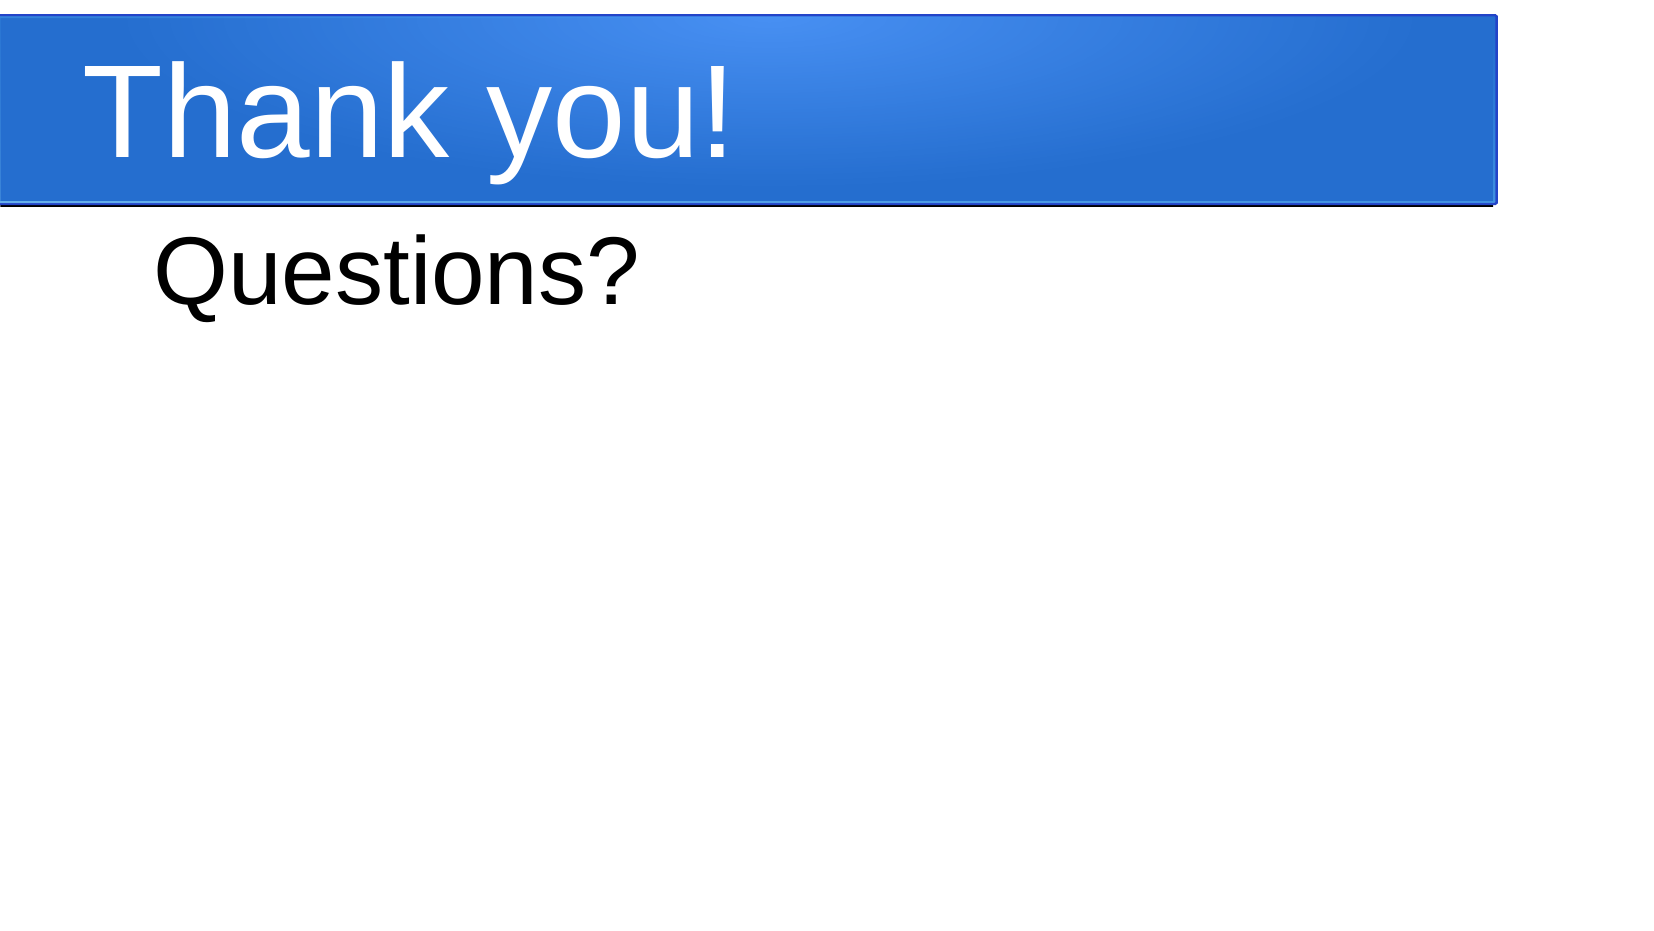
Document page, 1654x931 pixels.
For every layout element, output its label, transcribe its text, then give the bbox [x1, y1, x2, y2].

title Thank you! [82, 35, 1411, 189]
list Questions? [82, 217, 1571, 757]
